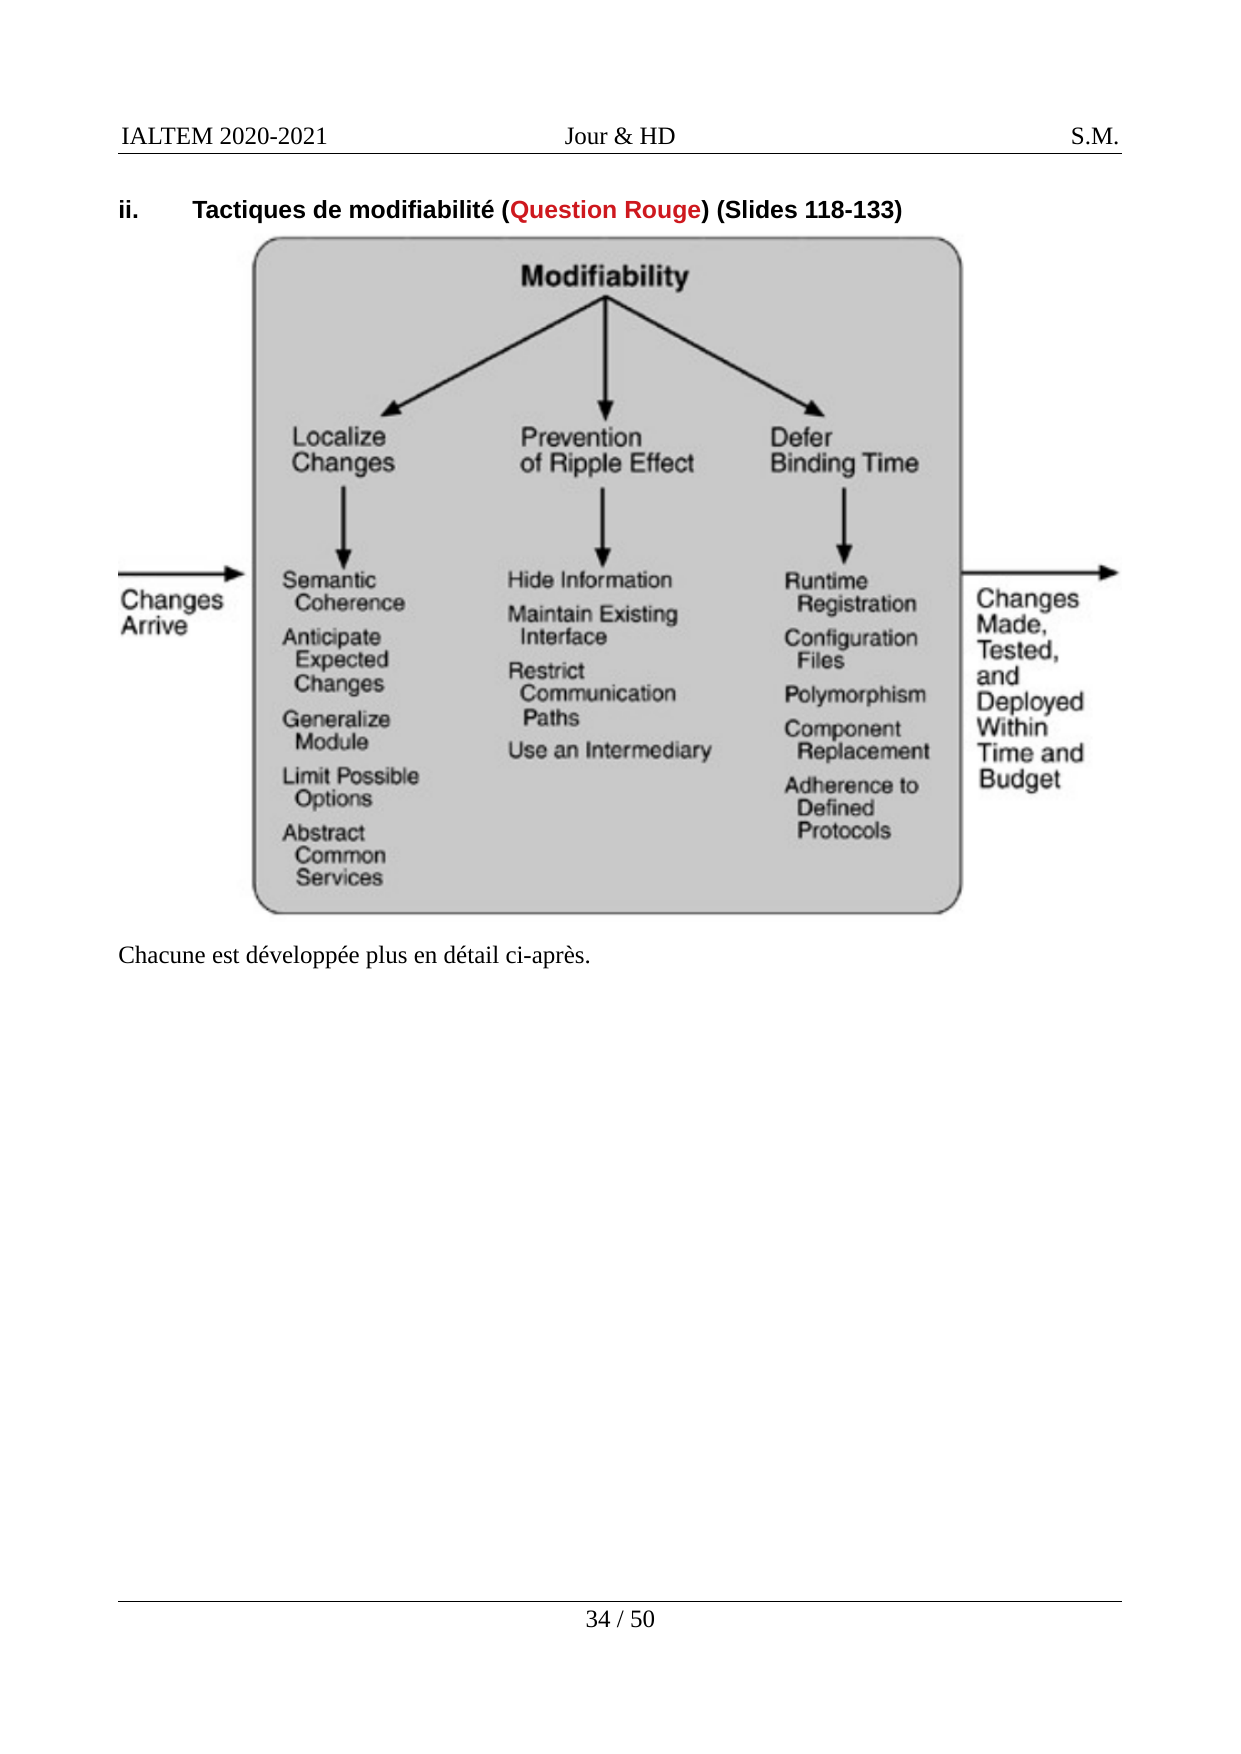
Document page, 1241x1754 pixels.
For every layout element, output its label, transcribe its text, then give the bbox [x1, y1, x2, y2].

text Chacune est développée plus en détail ci-après. [118, 940, 1122, 969]
picture [118, 229, 1123, 922]
subtitle Tactiques de modifiabilité (Question Rouge) (Slides 118-133) [118, 195, 1122, 223]
